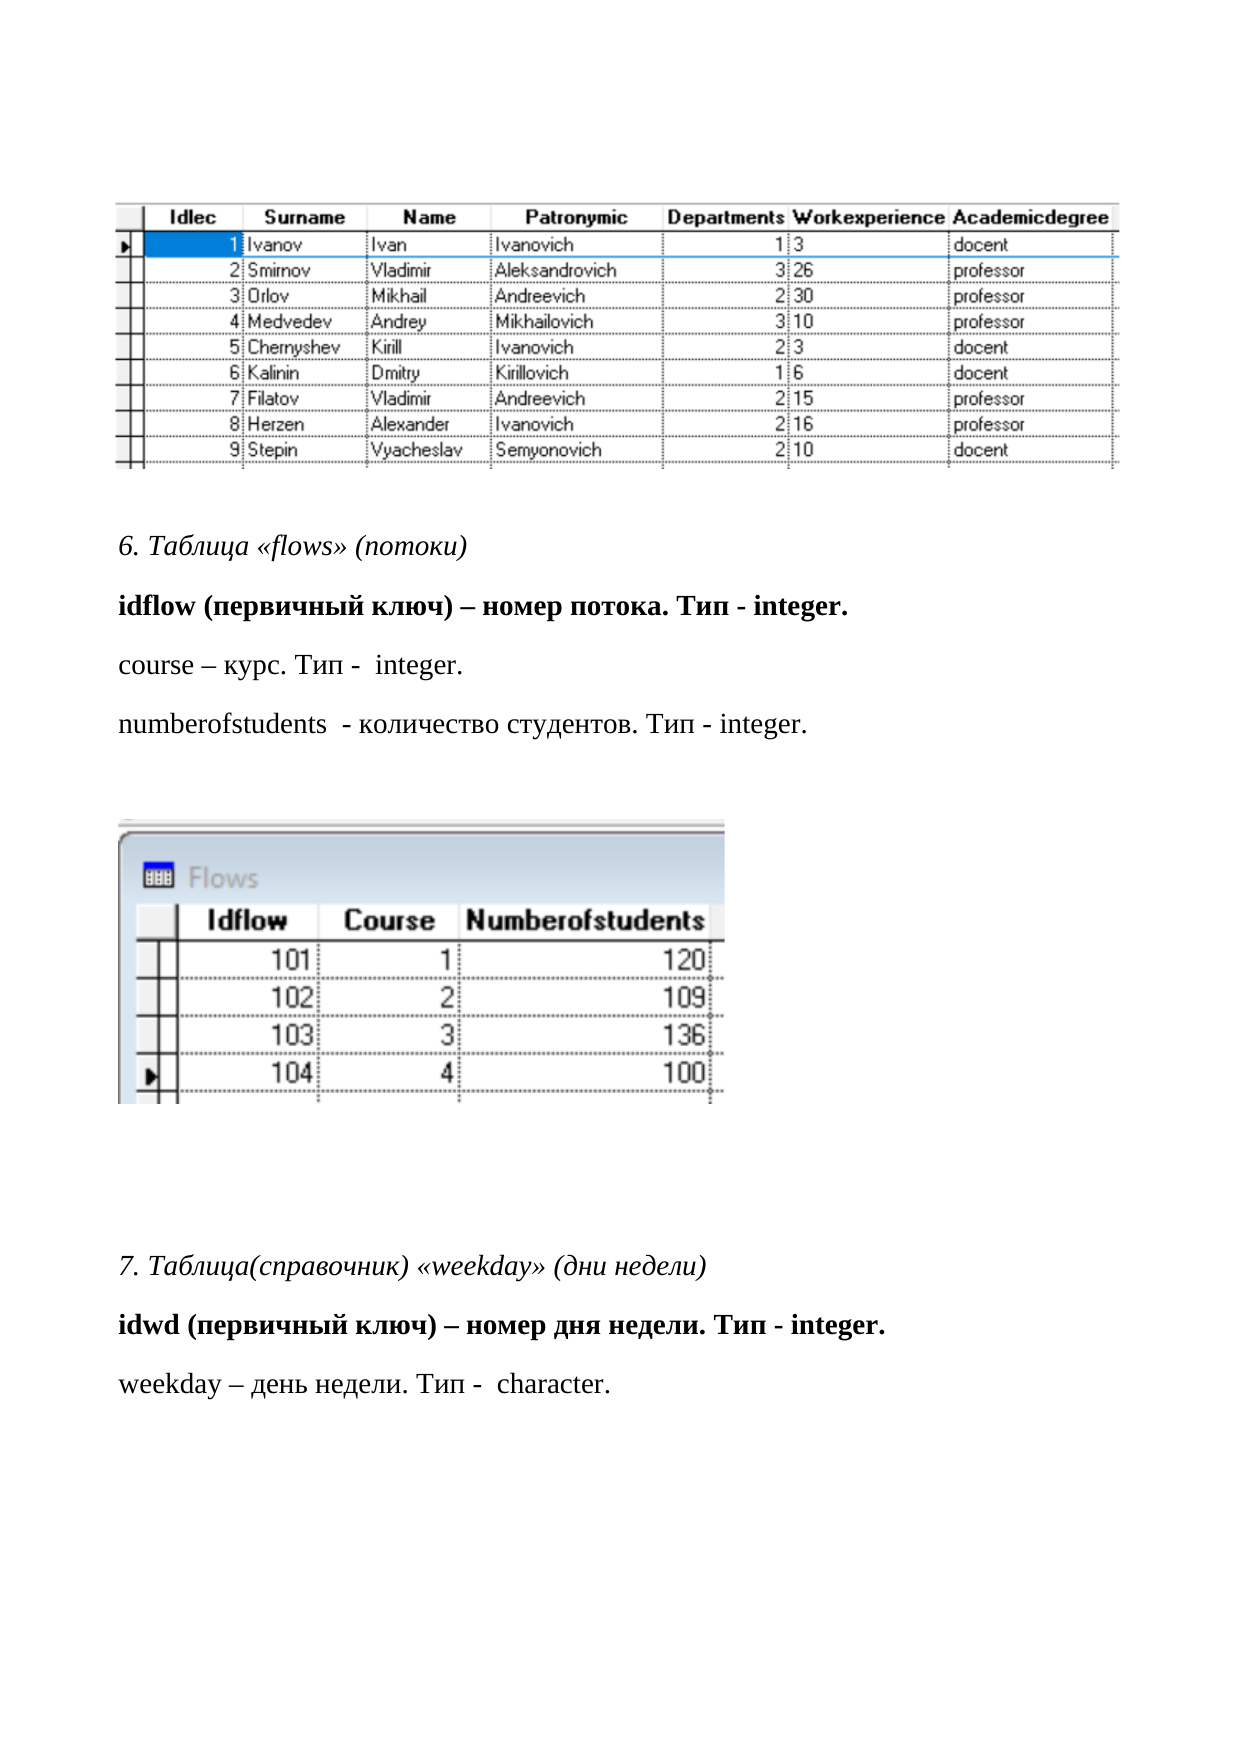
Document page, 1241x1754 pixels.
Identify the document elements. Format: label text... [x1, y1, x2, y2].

picture [115, 202, 1120, 469]
text 6. Таблица «flows» (потоки) [118, 528, 1122, 562]
text idflow (первичный ключ) – номер потока. Тип - integer. [118, 588, 1122, 621]
picture [118, 819, 725, 1104]
text course – курс. Тип - integer. [118, 647, 1122, 681]
text idwd (первичный ключ) – номер дня недели. Тип - integer. [118, 1307, 1122, 1341]
text weekday – день недели. Тип - character. [118, 1367, 1122, 1400]
text 7. Таблица(справочник) «weekday» (дни недели) [118, 1248, 1122, 1281]
text numberofstudents - количество студентов. Тип - integer. [118, 706, 1122, 740]
